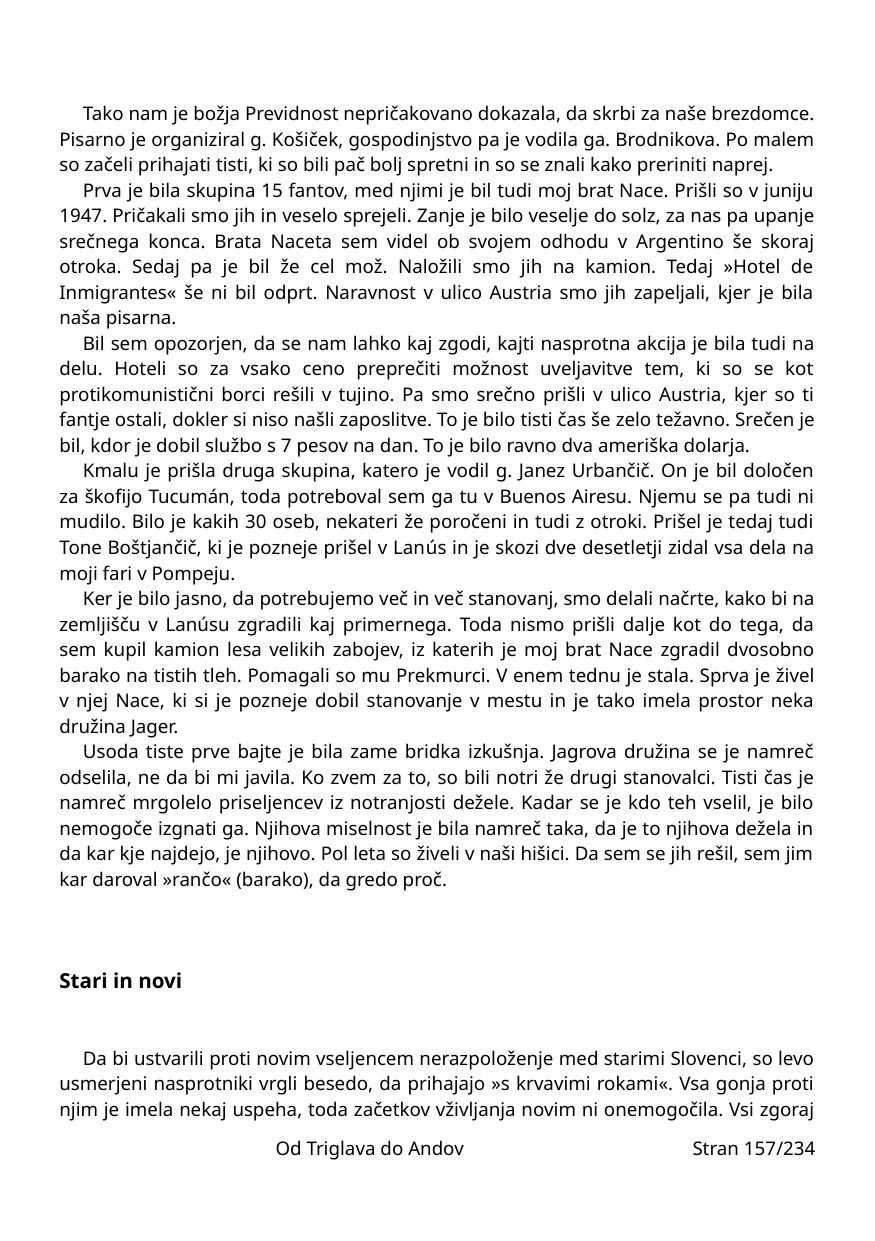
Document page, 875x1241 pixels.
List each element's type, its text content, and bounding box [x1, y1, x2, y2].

text Prva je bila skupina 15 fantov, med njimi je bil tudi moj brat Nace. Prišli so v juniju 1947. Pričakali smo jih in veselo sprejeli. Zanje je bilo veselje do solz, za nas pa upanje srečnega konca. Brata Naceta sem videl ob svojem odhodu v Argentino še skoraj otroka. Sedaj pa je bil že cel mož. Naložili smo jih na kamion. Tedaj »Hotel de Inmigrantes« še ni bil odprt. Naravnost v ulico Austria smo jih zapeljali, kjer je bila naša pisarna. [59, 177, 815, 330]
text Kmalu je prišla druga skupina, katero je vodil g. Janez Urbančič. On je bil določen za škofijo Tucumán, toda potreboval sem ga tu v Buenos Airesu. Njemu se pa tudi ni mudilo. Bilo je kakih 30 oseb, nekateri že poročeni in tudi z otroki. Prišel je tedaj tudi Tone Boštjančič, ki je pozneje prišel v Lanús in je skozi dve desetletji zidal vsa dela na moji fari v Pompeju. [59, 458, 815, 585]
text Usoda tiste prve bajte je bila zame bridka izkušnja. Jagrova družina se je namreč odselila, ne da bi mi javila. Ko zvem za to, so bili notri že drugi stanovalci. Tisti čas je namreč mrgolelo priseljencev iz notranjosti dežele. Kadar se je kdo teh vselil, je bilo nemogoče izgnati ga. Njihova miselnost je bila namreč taka, da je to njihova dežela in da kar kje najdejo, je njihovo. Pol leta so živeli v naši hišici. Da sem se jih rešil, sem jim kar daroval »rančo« (barako), da gredo proč. [59, 738, 815, 892]
text Da bi ustvarili proti novim vseljencem nerazpoloženje med starimi Slovenci, so levo usmerjeni nasprotniki vrgli besedo, da prihajajo »s krvavimi rokami«. Vsa gonja proti njim je imela nekaj uspeha, toda začetkov vživljanja novim ni onemogočila. Vsi zgoraj [59, 1045, 815, 1121]
subtitle Stari in novi [59, 943, 815, 994]
text Bil sem opozorjen, da se nam lahko kaj zgodi, kajti nasprotna akcija je bila tudi na delu. Hoteli so za vsako ceno preprečiti možnost uveljavitve tem, ki so se kot protikomunistični borci rešili v tujino. Pa smo srečno prišli v ulico Austria, kjer so ti fantje ostali, dokler si niso našli zaposlitve. To je bilo tisti čas še zelo težavno. Srečen je bil, kdor je dobil službo s 7 pesov na dan. To je bilo ravno dva ameriška dolarja. [59, 330, 815, 458]
text Tako nam je božja Previdnost nepričakovano dokazala, da skrbi za naše brezdomce. Pisarno je organiziral g. Košiček, gospodinjstvo pa je vodila ga. Brodnikova. Po malem so začeli prihajati tisti, ki so bili pač bolj spretni in so se znali kako preriniti naprej. [59, 101, 815, 177]
text Ker je bilo jasno, da potrebujemo več in več stanovanj, smo delali načrte, kako bi na zemljišču v Lanúsu zgradili kaj primernega. Toda nismo prišli dalje kot do tega, da sem kupil kamion lesa velikih zabojev, iz katerih je moj brat Nace zgradil dvosobno barako na tistih tleh. Pomagali so mu Prekmurci. V enem tednu je stala. Sprva je živel v njej Nace, ki si je pozneje dobil stanovanje v mestu in je tako imela prostor neka družina Jager. [59, 585, 815, 738]
